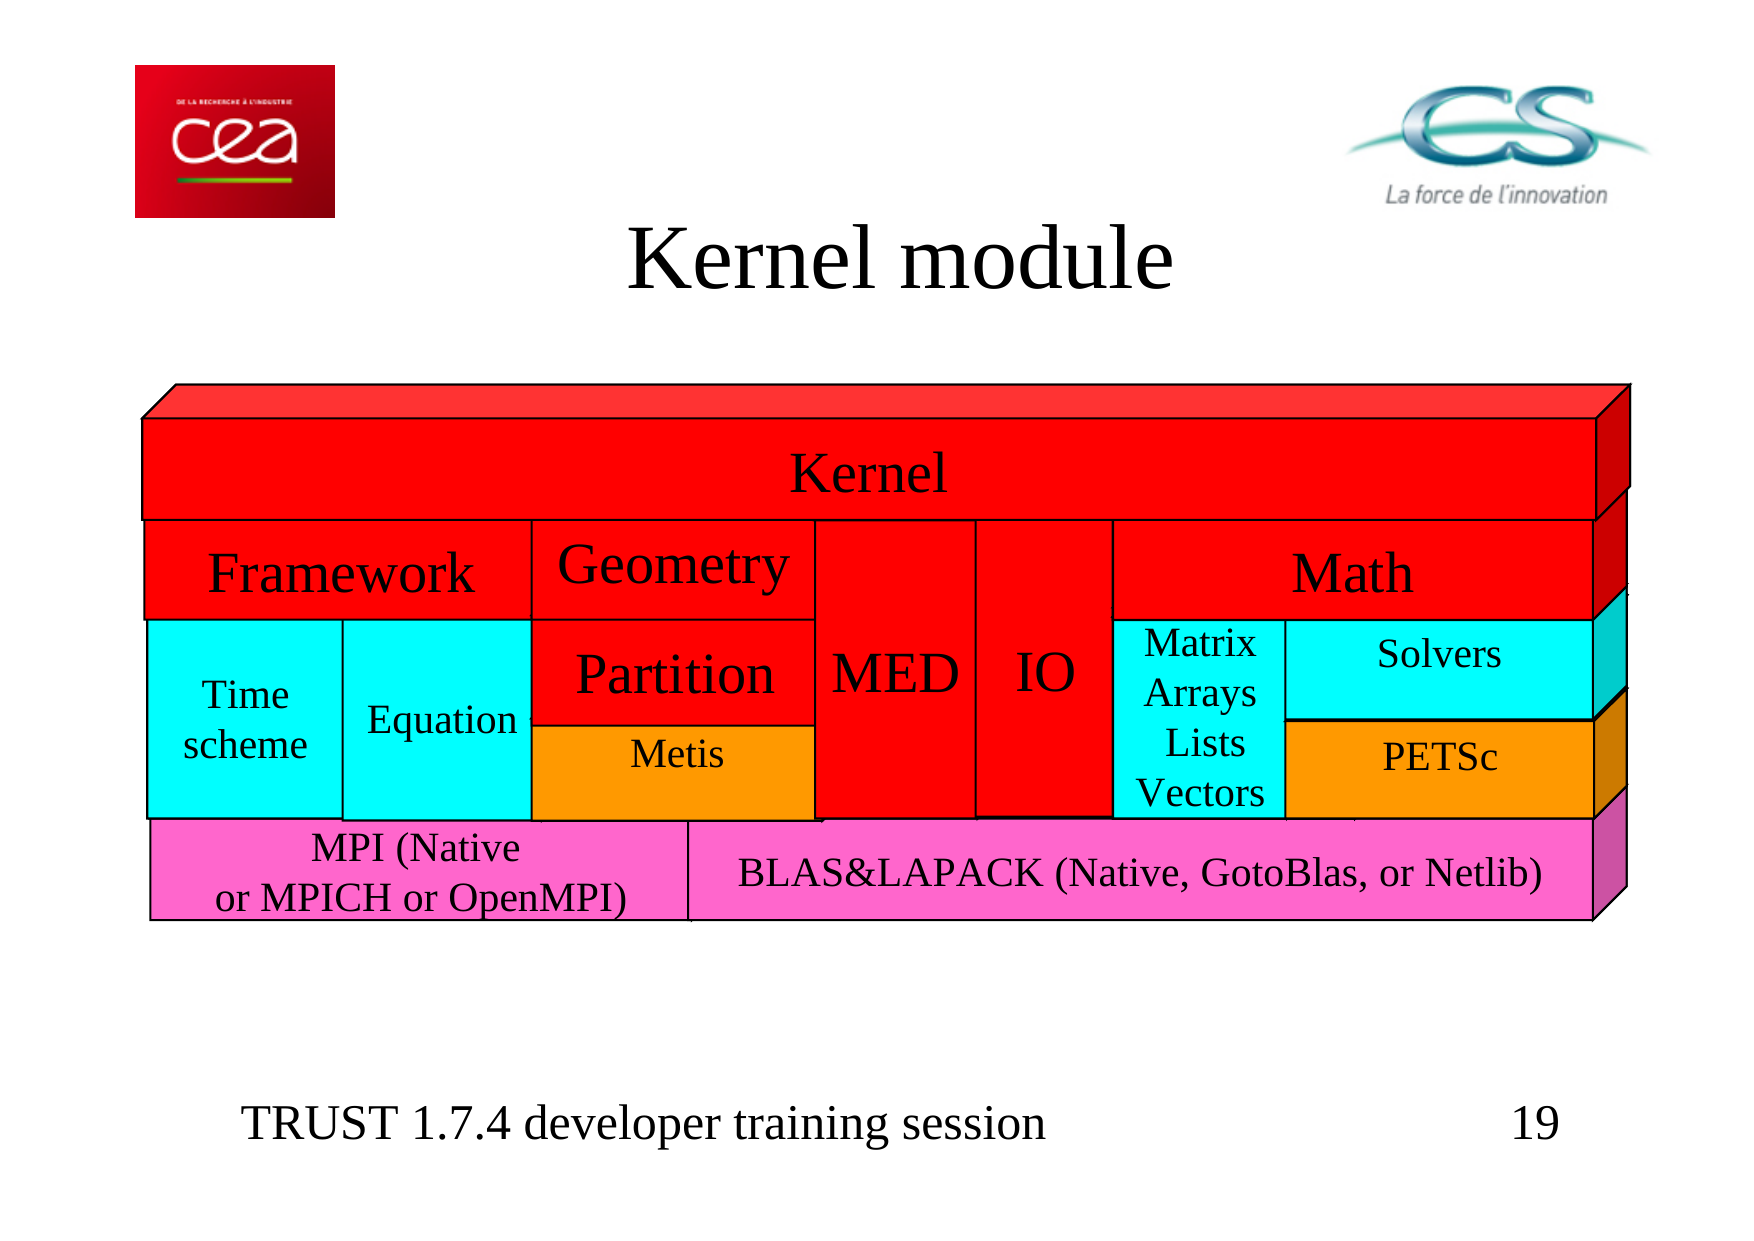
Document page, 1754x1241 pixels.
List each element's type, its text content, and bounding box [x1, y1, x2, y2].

picture [135, 65, 335, 218]
text_box Kernel [142, 419, 1596, 520]
text_box PETSc [1285, 722, 1594, 819]
title Kernel module [225, 158, 1577, 346]
picture [1340, 73, 1662, 218]
text_box Partition [531, 620, 815, 726]
text_box IO [975, 520, 1113, 817]
text_box Equation [342, 620, 531, 821]
text_box Matrix Arrays Lists Vectors [1113, 621, 1285, 819]
text_box Metis [531, 726, 822, 821]
text_box Associated class [142, 384, 1629, 419]
text_box BLAS&LAPACK (Native, GotoBlas, or Netlib) [688, 819, 1592, 921]
text_box Geometry [531, 520, 815, 620]
text_box Math [1113, 520, 1592, 621]
text_box MED [815, 521, 977, 819]
text_box MPI (Native or MPICH or OpenMPI) [150, 819, 688, 921]
text_box Time scheme [147, 620, 342, 819]
text_box Framework [144, 520, 531, 620]
text_box Solvers [1285, 621, 1592, 720]
